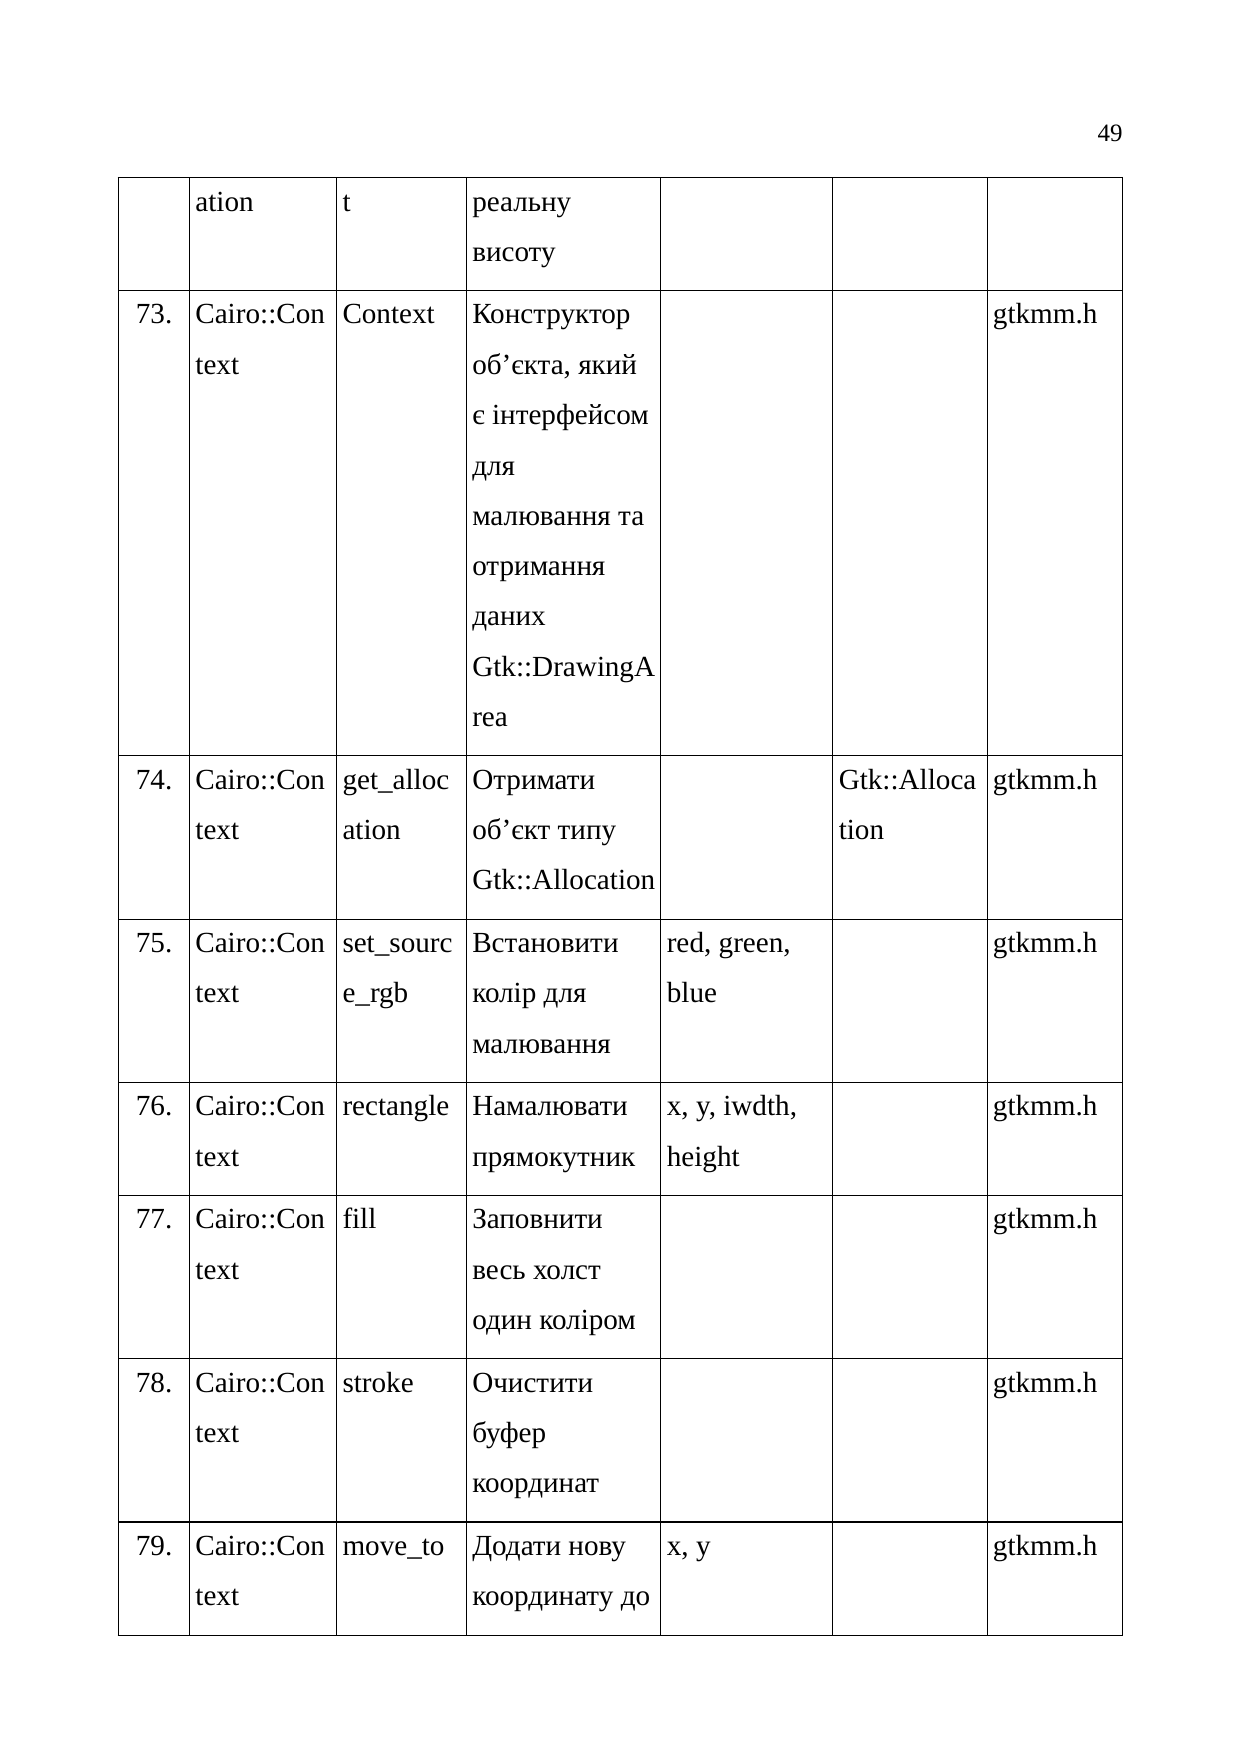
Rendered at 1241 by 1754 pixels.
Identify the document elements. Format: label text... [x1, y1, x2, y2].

table_cell Конструктор об’єкта, який є інтерфейсом для малювання та отримання даних Gtk::DrawingArea [467, 291, 660, 755]
table_cell gtkmm.h [988, 291, 1122, 755]
table_cell gtkmm.h [988, 1083, 1122, 1195]
table_cell Отримати об’єкт типу Gtk::Allocation [467, 756, 660, 918]
table_cell stroke [337, 1359, 466, 1521]
table_cell Cairo::Context [190, 1196, 336, 1358]
table_cell [833, 1359, 987, 1521]
table_cell 76. [119, 1083, 189, 1195]
table_cell ation [190, 178, 336, 290]
table_cell Намалювати прямокутник [467, 1083, 660, 1195]
table_cell Встановити колір для малювання [467, 920, 660, 1082]
table_cell Cairo::Context [190, 920, 336, 1082]
table_cell [661, 178, 832, 290]
table_cell gtkmm.h [988, 1196, 1122, 1358]
table_cell set_source_rgb [337, 920, 466, 1082]
table_cell Cairo::Context [190, 756, 336, 918]
table_cell реальну висоту [467, 178, 660, 290]
table_cell Cairo::Context [190, 1083, 336, 1195]
table_cell gtkmm.h [988, 756, 1122, 918]
table_cell 77. [119, 1196, 189, 1358]
table_cell Cairo::Context [190, 291, 336, 755]
table_cell [661, 291, 832, 755]
table_cell Додати нову координату до [467, 1523, 660, 1634]
table_cell [988, 178, 1122, 290]
table_cell gtkmm.h [988, 1523, 1122, 1634]
table_cell 79. [119, 1523, 189, 1634]
table_cell Очистити буфер координат [467, 1359, 660, 1521]
table_cell [833, 291, 987, 755]
table_cell x, y, iwdth, height [661, 1083, 832, 1195]
table_cell 75. [119, 920, 189, 1082]
table_cell 78. [119, 1359, 189, 1521]
table_cell Gtk::Allocation [833, 756, 987, 918]
table_cell [119, 178, 189, 290]
table_cell [661, 756, 832, 918]
table_cell get_allocation [337, 756, 466, 918]
table_cell rectangle [337, 1083, 466, 1195]
table_cell [833, 1196, 987, 1358]
table_cell move_to [337, 1523, 466, 1634]
table_cell 74. [119, 756, 189, 918]
table_cell [661, 1359, 832, 1521]
table_cell [833, 1523, 987, 1634]
table_cell x, y [661, 1523, 832, 1634]
table_cell Заповнити весь холст один коліром [467, 1196, 660, 1358]
table_cell [833, 178, 987, 290]
table_cell fill [337, 1196, 466, 1358]
table_cell t [337, 178, 466, 290]
table_cell Context [337, 291, 466, 755]
table_cell red, green, blue [661, 920, 832, 1082]
table_cell [833, 1083, 987, 1195]
table_cell gtkmm.h [988, 1359, 1122, 1521]
table_cell gtkmm.h [988, 920, 1122, 1082]
table_cell Cairo::Context [190, 1523, 336, 1634]
table_cell 73. [119, 291, 189, 755]
table_cell Cairo::Context [190, 1359, 336, 1521]
table_cell [833, 920, 987, 1082]
table_cell [661, 1196, 832, 1358]
